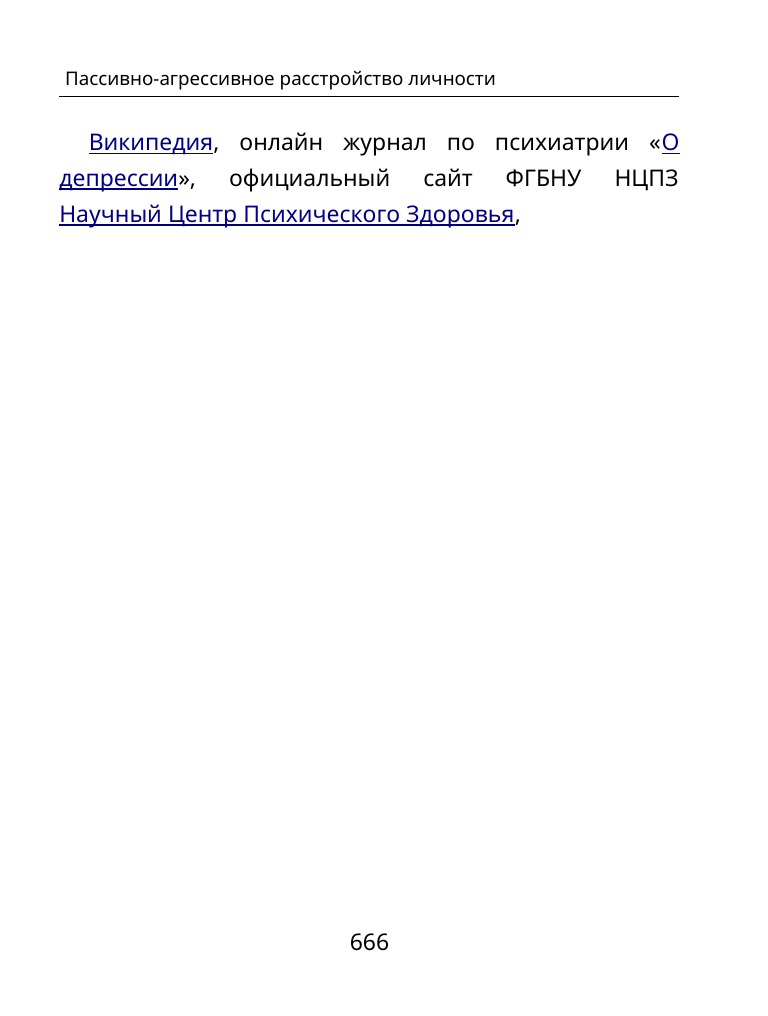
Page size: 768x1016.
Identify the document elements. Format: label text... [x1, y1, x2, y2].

text Википедия, онлайн журнал по психиатрии «О депрессии», официальный сайт ФГБНУ НЦПЗ Научный Центр Психического Здоровья, [59, 126, 679, 229]
